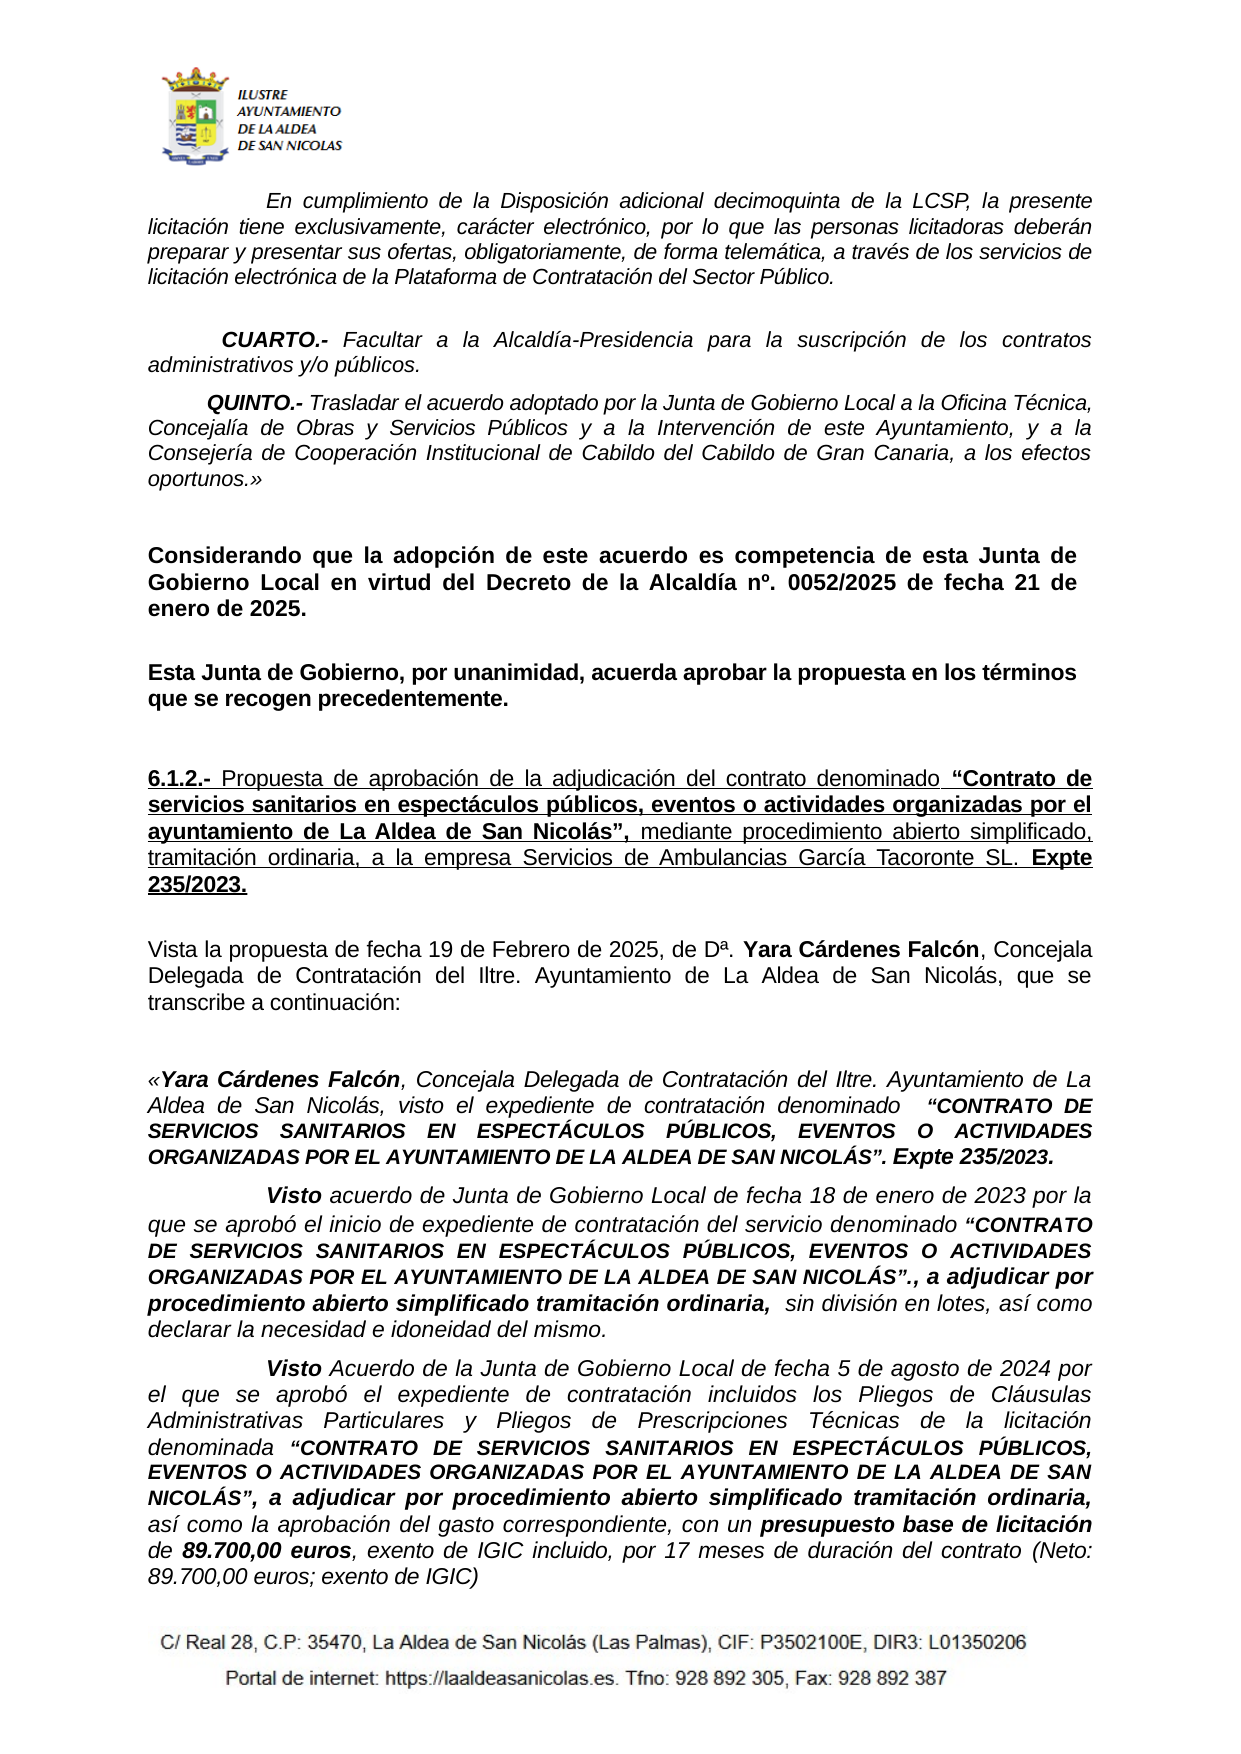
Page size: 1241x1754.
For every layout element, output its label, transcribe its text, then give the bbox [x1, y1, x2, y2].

text Vista la propuesta de fecha 19 de Febrero de 2025, de Dª. Yara Cárdenes Falcón, Concejala Delegada de Contratación del Iltre. Ayuntamiento de La Aldea de San Nicolás, que se transcribe a continuación: [148, 936, 1093, 1015]
picture [148, 1626, 1034, 1694]
text CUARTO.- Facultar a la Alcaldía-Presidencia para la suscripción de los contratos administrativos y/o públicos. [148, 327, 1093, 377]
text En cumplimiento de la Disposición adicional decimoquinta de la LCSP, la presente licitación tiene exclusivamente, carácter electrónico, por lo que las personas licitadoras deberán preparar y presentar sus ofertas, obligatoriamente, de forma telemática, a través de los servicios de licitación electrónica de la Plataforma de Contratación del Sector Público. [148, 188, 1093, 289]
text 235/2023. [148, 868, 1093, 897]
text tramitación ordinaria, a la empresa Servicios de Ambulancias García Tacoronte SL. Expte [148, 842, 1093, 867]
text «Yara Cárdenes Falcón, Concejala Delegada de Contratación del Iltre. Ayuntamiento de La Aldea de San Nicolás, visto el expediente de contratación denominado “CONTRATO DE SERVICIOS SANITARIOS EN ESPECTÁCULOS PÚBLICOS, EVENTOS O ACTIVIDADES ORGANIZADAS POR EL AYUNTAMIENTO DE LA ALDEA DE SAN NICOLÁS”. Expte 235/2023. [148, 1066, 1093, 1169]
text Visto Acuerdo de la Junta de Gobierno Local de fecha 5 de agosto de 2024 por el que se aprobó el expediente de contratación incluidos los Pliegos de Cláusulas Administrativas Particulares y Pliegos de Prescripciones Técnicas de la licitación denominada “CONTRATO DE SERVICIOS SANITARIOS EN ESPECTÁCULOS PÚBLICOS, EVENTOS O ACTIVIDADES ORGANIZADAS POR EL AYUNTAMIENTO DE LA ALDEA DE SAN NICOLÁS”, a adjudicar por procedimiento abierto simplificado tramitación ordinaria, así como la aprobación del gasto correspondiente, con un presupuesto base de licitación de 89.700,00 euros, exento de IGIC incluido, por 17 meses de duración del contrato (Neto: 89.700,00 euros; exento de IGIC) [148, 1355, 1093, 1589]
picture [148, 59, 358, 173]
text Considerando que la adopción de este acuerdo es competencia de esta Junta de Gobierno Local en virtud del Decreto de la Alcaldía nº. 0052/2025 de fecha 21 de enero de 2025. [148, 542, 1078, 621]
text Esta Junta de Gobierno, por unanimidad, acuerda aprobar la propuesta en los términos que se recogen precedentemente. [148, 659, 1078, 711]
text Visto acuerdo de Junta de Gobierno Local de fecha 18 de enero de 2023 por la que se aprobó el inicio de expediente de contratación del servicio denominado “CONTRATO DE SERVICIOS SANITARIOS EN ESPECTÁCULOS PÚBLICOS, EVENTOS O ACTIVIDADES ORGANIZADAS POR EL AYUNTAMIENTO DE LA ALDEA DE SAN NICOLÁS”., a adjudicar por procedimiento abierto simplificado tramitación ordinaria, sin división en lotes, así como declarar la necesidad e idoneidad del mismo. [148, 1182, 1093, 1342]
text QUINTO.- Trasladar el acuerdo adoptado por la Junta de Gobierno Local a la Oficina Técnica, Concejalía de Obras y Servicios Públicos y a la Intervención de este Ayuntamiento, y a la Consejería de Cooperación Institucional de Cabildo del Cabildo de Gran Canaria, a los efectos oportunos.» [148, 390, 1093, 491]
text 6.1.2.- Propuesta de aprobación de la adjudicación del contrato denominado “Contrato de servicios sanitarios en espectáculos públicos, eventos o actividades organizadas por el ayuntamiento de La Aldea de San Nicolás”, mediante procedimiento abierto simplificado, [148, 765, 1093, 841]
